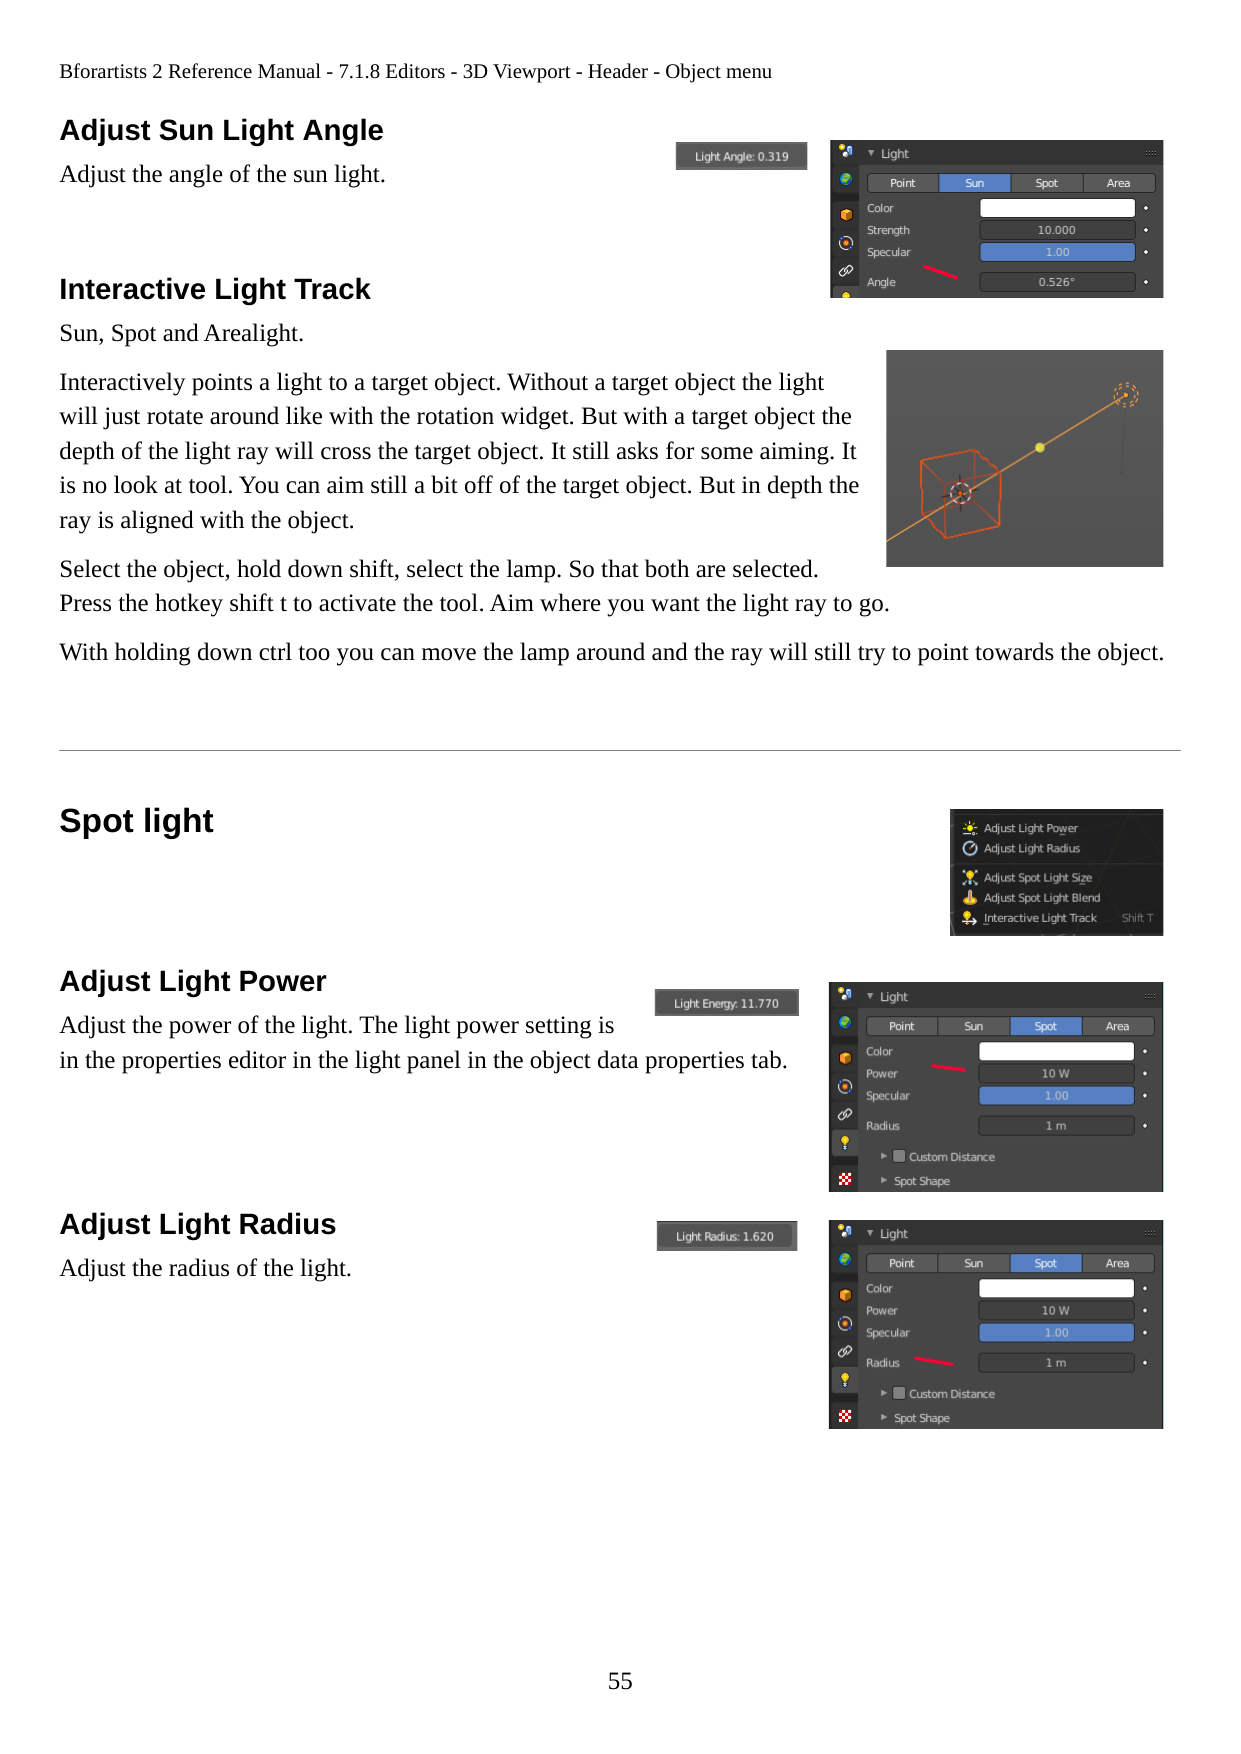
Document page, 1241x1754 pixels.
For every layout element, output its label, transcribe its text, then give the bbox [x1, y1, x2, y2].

picture [675, 142, 808, 170]
subtitle Adjust Light Radius [59, 1207, 1181, 1241]
text Adjust the angle of the sun light. [59, 159, 830, 188]
text Sun, Spot and Arealight. [59, 318, 1181, 347]
picture [828, 1220, 1164, 1429]
picture [886, 350, 1164, 567]
subtitle Adjust Light Power [59, 964, 1181, 998]
text Adjust the radius of the light. [59, 1253, 828, 1282]
subtitle Adjust Sun Light Angle [59, 113, 1181, 146]
picture [654, 989, 799, 1016]
picture [828, 982, 1164, 1192]
picture [830, 140, 1164, 298]
text With holding down ctrl too you can move the lamp around and the ray will still try to point towards the object. [59, 637, 1181, 666]
subtitle Spot light [59, 801, 1181, 839]
picture [950, 809, 1164, 936]
text Adjust the power of the light. The light power setting is in the properties editor in the light panel in the object data properties tab. [59, 1011, 828, 1074]
picture [656, 1221, 798, 1251]
text Select the object, hold down shift, select the lamp. So that both are selected. Press the hotkey shift t to activate the tool. Aim where you want the light ray to go. [59, 554, 1181, 617]
subtitle Interactive Light Track [59, 272, 1181, 305]
text Interactively points a light to a target object. Without a target object the light will just rotate around like with the rotation widget. But with a target object the depth of the light ray will cross the target object. It still asks for some aiming. It is no look at tool. You can aim still a bit off of the target object. But in depth the ray is aligned with the object. [59, 367, 886, 533]
